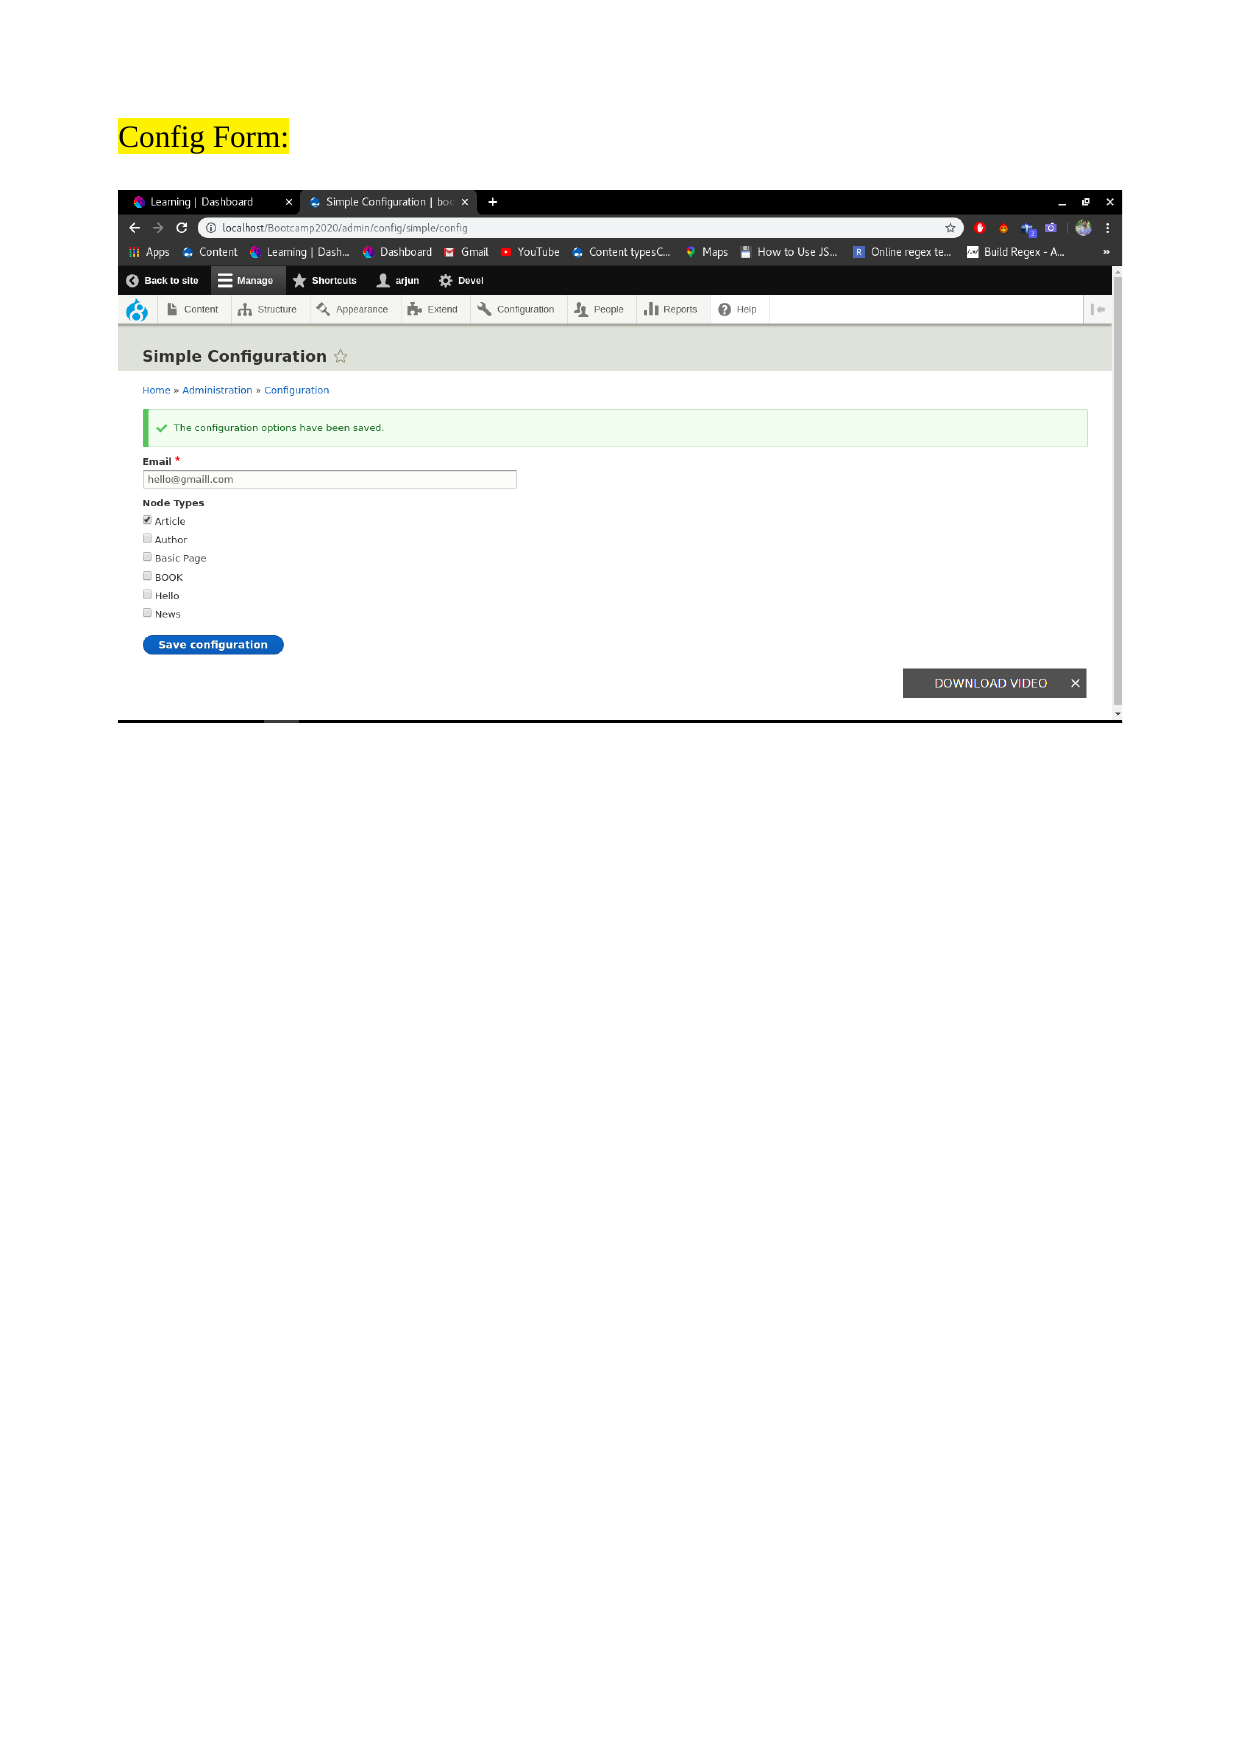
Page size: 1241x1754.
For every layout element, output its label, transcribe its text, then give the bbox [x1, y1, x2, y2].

picture [118, 190, 1123, 723]
text Config Form: [118, 118, 1122, 154]
